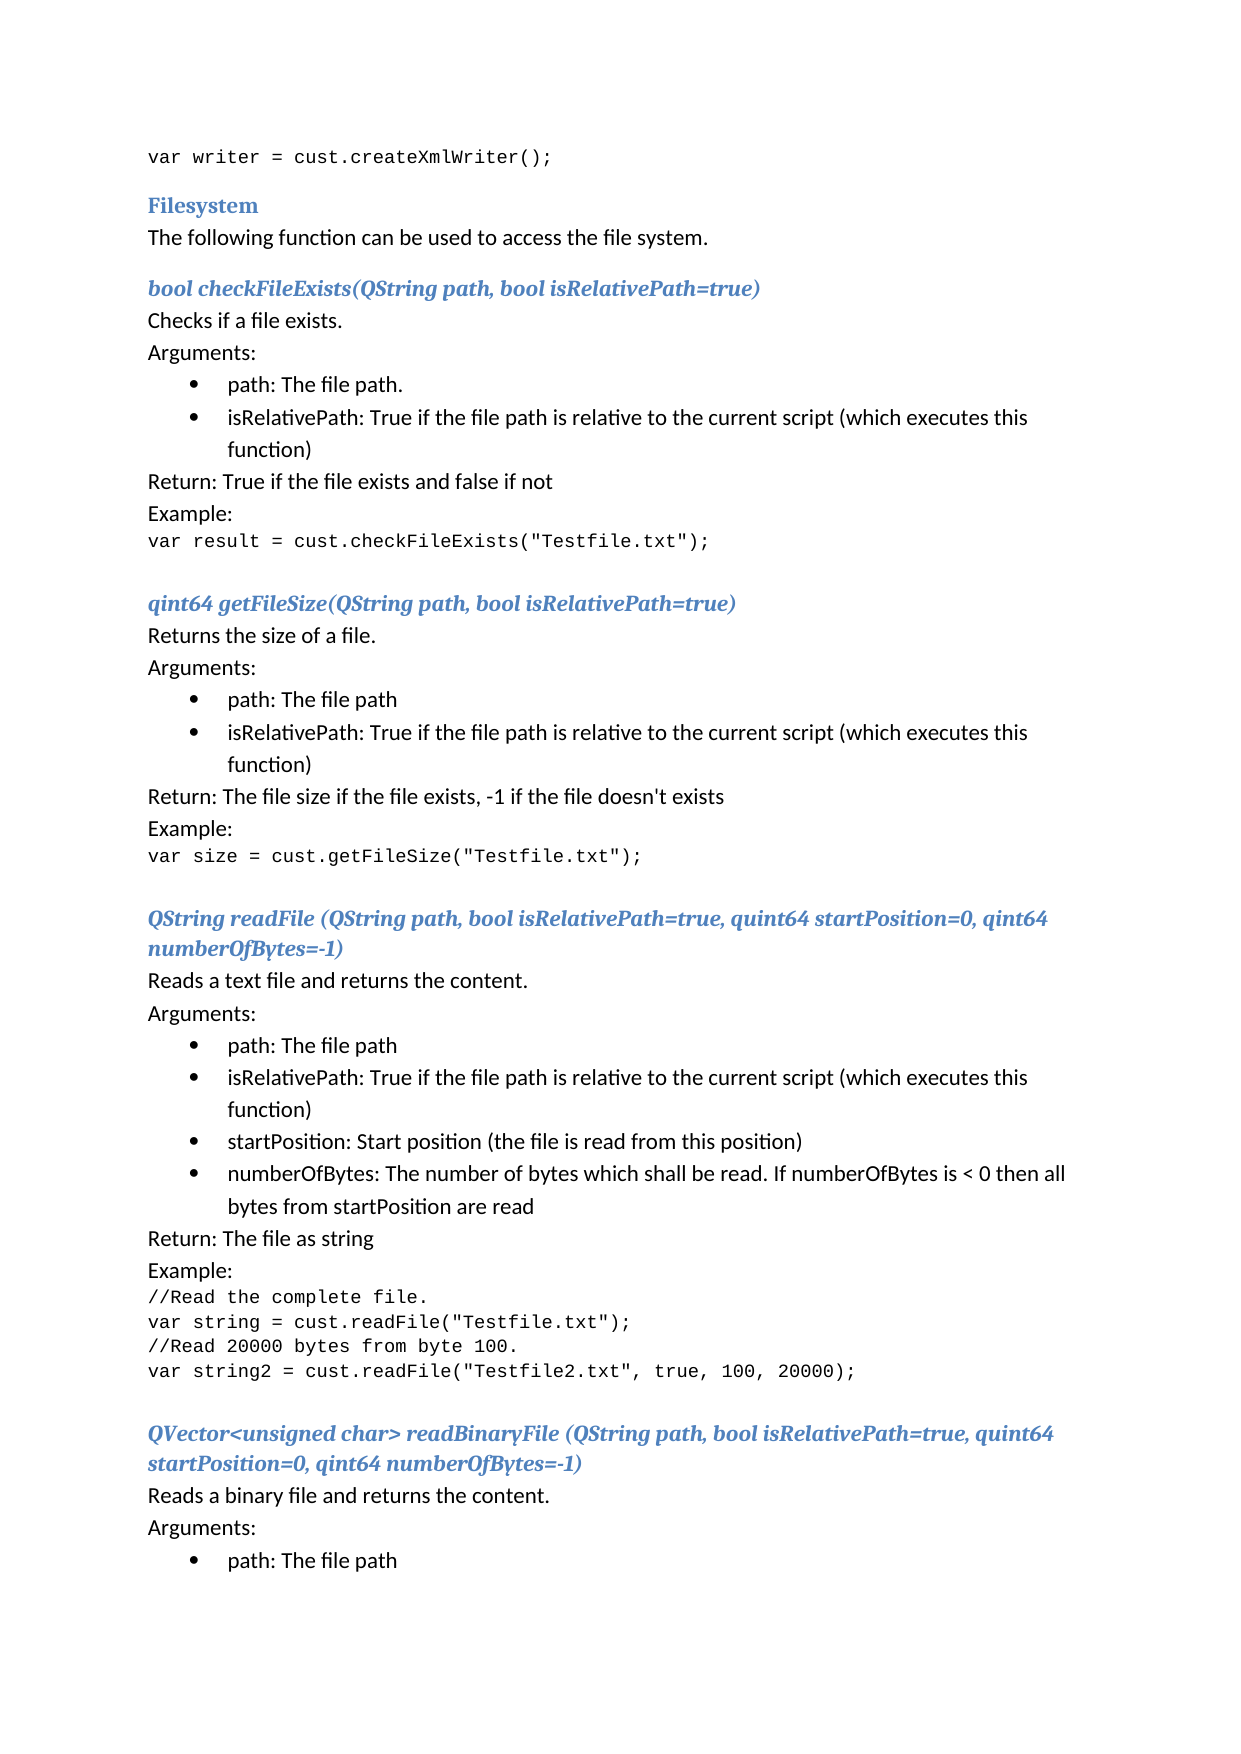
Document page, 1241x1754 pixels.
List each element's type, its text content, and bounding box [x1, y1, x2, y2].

text Reads a text file and returns the content. [148, 966, 1093, 994]
text //Read the complete file. [148, 1288, 1093, 1309]
text Example: [148, 814, 1093, 842]
subtitle QVector<unsigned char> readBinaryFile (QString path, bool isRelativePath=true, quint64 startPosition=0, qint64 numberOfBytes=-1) [148, 1421, 1093, 1477]
list isRelativePath: True if the file path is relative to the current script (which executes this function) [190, 403, 1093, 463]
text Arguments: [148, 999, 1093, 1027]
text Returns the size of a file. [148, 621, 1093, 649]
text Reads a binary file and returns the content. [148, 1481, 1093, 1509]
list isRelativePath: True if the file path is relative to the current script (which executes this function) [190, 718, 1093, 778]
text Example: [148, 499, 1093, 527]
text var writer = cust.createXmlWriter(); [148, 148, 1093, 169]
text var string2 = cust.readFile("Testfile2.txt", true, 100, 20000); [148, 1361, 1093, 1383]
list numberOfBytes: The number of bytes which shall be read. If numberOfBytes is < 0 then all bytes from startPosition are read [190, 1159, 1093, 1220]
text Return: True if the file exists and false if not [148, 467, 1093, 495]
text Arguments: [148, 338, 1093, 366]
text Arguments: [148, 653, 1093, 681]
text Return: The file as string [148, 1224, 1093, 1252]
text Checks if a file exists. [148, 306, 1093, 334]
list path: The file path [190, 1546, 1093, 1574]
list path: The file path. [190, 371, 1093, 399]
subtitle bool checkFileExists(QString path, bool isRelativePath=true) [148, 276, 1093, 302]
subtitle qint64 getFileSize(QString path, bool isRelativePath=true) [148, 591, 1093, 617]
text Arguments: [148, 1513, 1093, 1542]
text //Read 20000 bytes from byte 100. [148, 1337, 1093, 1358]
list path: The file path [190, 1031, 1093, 1059]
text Return: The file size if the file exists, -1 if the file doesn't exists [148, 782, 1093, 810]
text var result = cust.checkFileExists("Testfile.txt"); [148, 532, 1093, 553]
text var string = cust.readFile("Testfile.txt"); [148, 1313, 1093, 1334]
list isRelativePath: True if the file path is relative to the current script (which executes this function) [190, 1063, 1093, 1123]
subtitle QString readFile (QString path, bool isRelativePath=true, quint64 startPosition=0, qint64 numberOfBytes=-1) [148, 906, 1093, 963]
text The following function can be used to access the file system. [148, 223, 1093, 251]
text Example: [148, 1256, 1093, 1284]
text var size = cust.getFileSize("Testfile.txt"); [148, 847, 1093, 868]
list path: The file path [190, 686, 1093, 714]
subtitle Filesystem [148, 193, 1093, 219]
list startPosition: Start position (the file is read from this position) [190, 1127, 1093, 1155]
